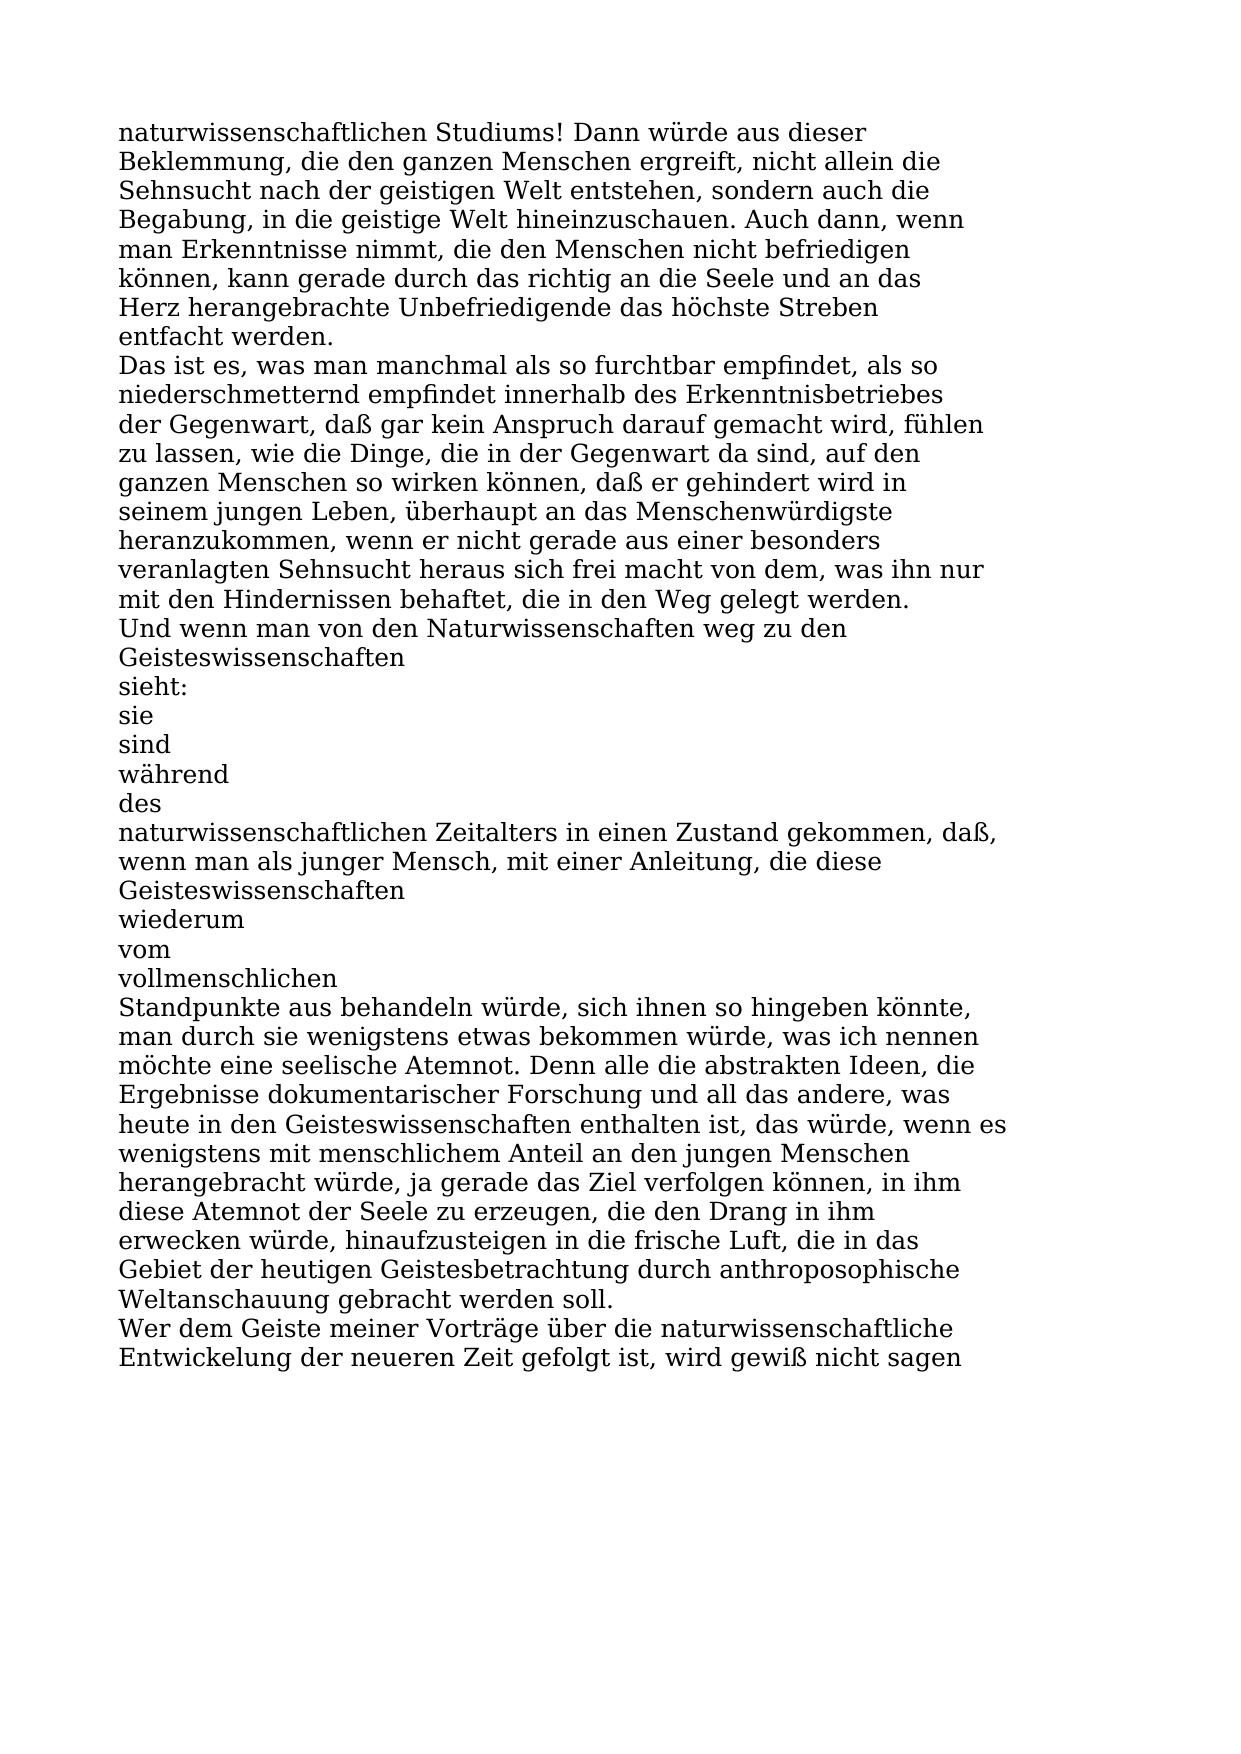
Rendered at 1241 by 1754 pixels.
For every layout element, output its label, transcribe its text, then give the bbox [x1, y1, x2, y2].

text Gebiet der heutigen Geistesbetrachtung durch anthroposophische [118, 1256, 1122, 1285]
text diese Atemnot der Seele zu erzeugen, die den Drang in ihm [118, 1197, 1122, 1226]
text Das ist es, was man manchmal als so furchtbar empfindet, als so [118, 351, 1122, 381]
text Begabung, in die geistige Welt hineinzuschauen. Auch dann, wenn [118, 206, 1122, 235]
text sie [118, 701, 1122, 731]
text erwecken würde, hinaufzusteigen in die frische Luft, die in das [118, 1226, 1122, 1256]
text wenigstens mit menschlichem Anteil an den jungen Menschen [118, 1139, 1122, 1168]
text niederschmetternd empfindet innerhalb des Erkenntnisbetriebes [118, 381, 1122, 410]
text Geisteswissenschaften [118, 643, 1122, 672]
text vom [118, 935, 1122, 964]
text Sehnsucht nach der geistigen Welt entstehen, sondern auch die [118, 176, 1122, 206]
text sieht: [118, 672, 1122, 701]
text Weltanschauung gebracht werden soll. [118, 1285, 1122, 1314]
text Geisteswissenschaften [118, 876, 1122, 906]
text sind [118, 731, 1122, 760]
text des [118, 789, 1122, 818]
text der Gegenwart, daß gar kein Anspruch darauf gemacht wird, fühlen [118, 410, 1122, 439]
text während [118, 760, 1122, 789]
text veranlagten Sehnsucht heraus sich frei macht von dem, was ihn nur [118, 556, 1122, 585]
text Entwickelung der neueren Zeit gefolgt ist, wird gewiß nicht sagen [118, 1343, 1122, 1372]
text heranzukommen, wenn er nicht gerade aus einer besonders [118, 526, 1122, 556]
text wenn man als junger Mensch, mit einer Anleitung, die diese [118, 847, 1122, 876]
text möchte eine seelische Atemnot. Denn alle die abstrakten Ideen, die [118, 1051, 1122, 1081]
text Ergebnisse dokumentarischer Forschung und all das andere, was [118, 1081, 1122, 1110]
text Beklemmung, die den ganzen Menschen ergreift, nicht allein die [118, 147, 1122, 176]
text seinem jungen Leben, überhaupt an das Menschenwürdigste [118, 497, 1122, 526]
text Wer dem Geiste meiner Vorträge über die naturwissenschaftliche [118, 1314, 1122, 1343]
text heute in den Geisteswissenschaften enthalten ist, das würde, wenn es [118, 1110, 1122, 1139]
text entfacht werden. [118, 322, 1122, 351]
text ganzen Menschen so wirken können, daß er gehindert wird in [118, 468, 1122, 497]
text man durch sie wenigstens etwas bekommen würde, was ich nennen [118, 1022, 1122, 1051]
text naturwissenschaftlichen Studiums! Dann würde aus dieser [118, 118, 1122, 147]
text können, kann gerade durch das richtig an die Seele und an das [118, 264, 1122, 293]
text Standpunkte aus behandeln würde, sich ihnen so hingeben könnte, [118, 993, 1122, 1022]
text zu lassen, wie die Dinge, die in der Gegenwart da sind, auf den [118, 439, 1122, 468]
text Und wenn man von den Naturwissenschaften weg zu den [118, 614, 1122, 643]
text naturwissenschaftlichen Zeitalters in einen Zustand gekommen, daß, [118, 818, 1122, 847]
text mit den Hindernissen behaftet, die in den Weg gelegt werden. [118, 585, 1122, 614]
text herangebracht würde, ja gerade das Ziel verfolgen können, in ihm [118, 1168, 1122, 1197]
text vollmenschlichen [118, 964, 1122, 993]
text wiederum [118, 906, 1122, 935]
text man Erkenntnisse nimmt, die den Menschen nicht befriedigen [118, 235, 1122, 264]
text Herz herangebrachte Unbefriedigende das höchste Streben [118, 293, 1122, 322]
